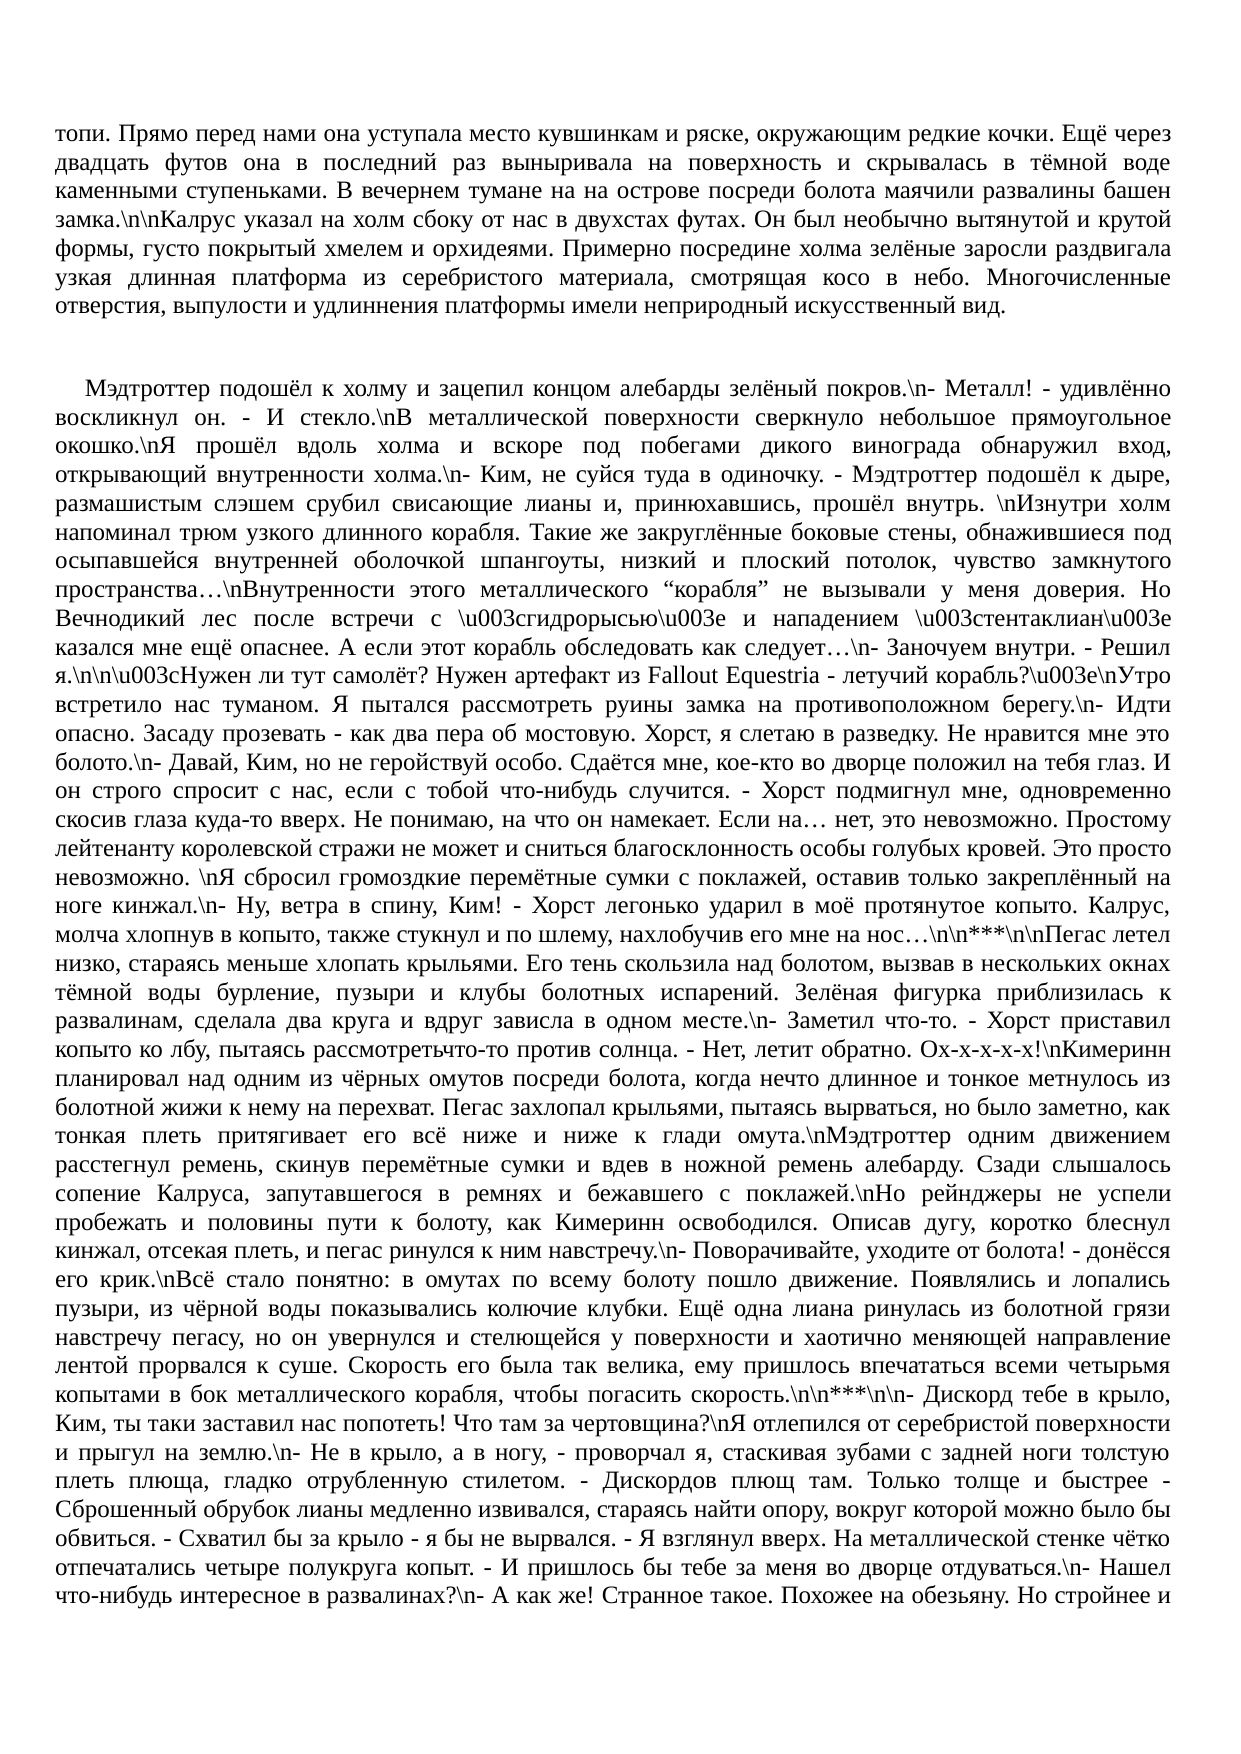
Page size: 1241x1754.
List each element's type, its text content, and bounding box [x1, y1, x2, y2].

text топи. Прямо перед нами она уступала место кувшинкам и ряске, окружающим редкие кочки. Ещё через двадцать футов она в последний раз выныривала на поверхность и скрывалась в тёмной воде каменными ступеньками. В вечернем тумане на на острове посреди болота маячили развалины башен замка.\n\nКалрус указал на холм сбоку от нас в двухстах футах. Он был необычно вытянутой и крутой формы, густо покрытый хмелем и орхидеями. Примерно посредине холма зелёные заросли раздвигала узкая длинная платформа из серебристого материала, смотрящая косо в небо. Многочисленные отверстия, выпулости и удлиннения платформы имели неприродный искусственный вид. [55, 118, 1172, 319]
text Мэдтроттер подошёл к холму и зацепил концом алебарды зелёный покров.\n- Металл! - удивлённо воскликнул он. - И стекло.\nВ металлической поверхности сверкнуло небольшое прямоугольное окошко.\nЯ прошёл вдоль холма и вскоре под побегами дикого винограда обнаружил вход, открывающий внутренности холма.\n- Ким, не суйся туда в одиночку. - Мэдтроттер подошёл к дыре, размашистым слэшем срубил свисающие лианы и, принюхавшись, прошёл внутрь. \nИзнутри холм напоминал трюм узкого длинного корабля. Такие же закруглённые боковые стены, обнажившиеся под осыпавшейся внутренней оболочкой шпангоуты, низкий и плоский потолок, чувство замкнутого пространства…\nВнутренности этого металлического “корабля” не вызывали у меня доверия. Но Вечнодикий лес после встречи с \u003cгидрорысью\u003e и нападением \u003cтентаклиан\u003e казался мне ещё опаснее. А если этот корабль обследовать как следует…\n- Заночуем внутри. - Решил я.\n\n\u003cНужен ли тут самолёт? Нужен артефакт из Fallout Equestria - летучий корабль?\u003e\nУтро встретило нас туманом. Я пытался рассмотреть руины замка на противоположном берегу.\n- Идти опасно. Засаду прозевать - как два пера об мостовую. Хорст, я слетаю в разведку. Не нравится мне это болото.\n- Давай, Ким, но не геройствуй особо. Сдаётся мне, кое-кто во дворце положил на тебя глаз. И он строго спросит с нас, если с тобой что-нибудь случится. - Хорст подмигнул мне, одновременно скосив глаза куда-то вверх. Не понимаю, на что он намекает. Если на… нет, это невозможно. Простому лейтенанту королевской стражи не может и сниться благосклонность особы голубых кровей. Это просто невозможно. \nЯ сбросил громоздкие перемётные сумки с поклажей, оставив только закреплённый на ноге кинжал.\n- Ну, ветра в спину, Ким! - Хорст легонько ударил в моё протянутое копыто. Калрус, молча хлопнув в копыто, также стукнул и по шлему, нахлобучив его мне на нос…\n\n***\n\nПегас летел низко, стараясь меньше хлопать крыльями. Его тень скользила над болотом, вызвав в нескольких окнах тёмной воды бурление, пузыри и клубы болотных испарений. Зелёная фигурка приблизилась к развалинам, сделала два круга и вдруг зависла в одном месте.\n- Заметил что-то. - Хорст приставил копыто ко лбу, пытаясь рассмотретьчто-то против солнца. - Нет, летит обратно. Ох-х-х-х-х!\nКимеринн планировал над одним из чёрных омутов посреди болота, когда нечто длинное и тонкое метнулось из болотной жижи к нему на перехват. Пегас захлопал крыльями, пытаясь вырваться, но было заметно, как тонкая плеть притягивает его всё ниже и ниже к глади омута.\nМэдтроттер одним движением расстегнул ремень, скинув перемётные сумки и вдев в ножной ремень алебарду. Сзади слышалось сопение Калруса, запутавшегося в ремнях и бежавшего с поклажей.\nНо рейнджеры не успели пробежать и половины пути к болоту, как Кимеринн освободился. Описав дугу, коротко блеснул кинжал, отсекая плеть, и пегас ринулся к ним навстречу.\n- Поворачивайте, уходите от болота! - донёсся его крик.\nВсё стало понятно: в омутах по всему болоту пошло движение. Появлялись и лопались пузыри, из чёрной воды показывались колючие клубки. Ещё одна лиана ринулась из болотной грязи навстречу пегасу, но он увернулся и стелющейся у поверхности и хаотично меняющей направление лентой прорвался к суше. Скорость его была так велика, ему пришлось впечататься всеми четырьмя копытами в бок металлического корабля, чтобы погасить скорость.\n\n***\n\n- Дискорд тебе в крыло, Ким, ты таки заставил нас попотеть! Что там за чертовщина?\nЯ отлепился от серебристой поверхности и прыгул на землю.\n- Не в крыло, а в ногу, - проворчал я, стаскивая зубами с задней ноги толстую плеть плюща, гладко отрубленную стилетом. - Дискордов плющ там. Только толще и быстрее - Сброшенный обрубок лианы медленно извивался, стараясь найти опору, вокруг которой можно было бы обвиться. - Схватил бы за крыло - я бы не вырвался. - Я взглянул вверх. На металлической стенке чётко отпечатались четыре полукруга копыт. - И пришлось бы тебе за меня во дворце отдуваться.\n- Нашел что-нибудь интересное в развалинах?\n- А как же! Странное такое. Похожее на обезьяну. Но стройнее и [55, 373, 1172, 1609]
